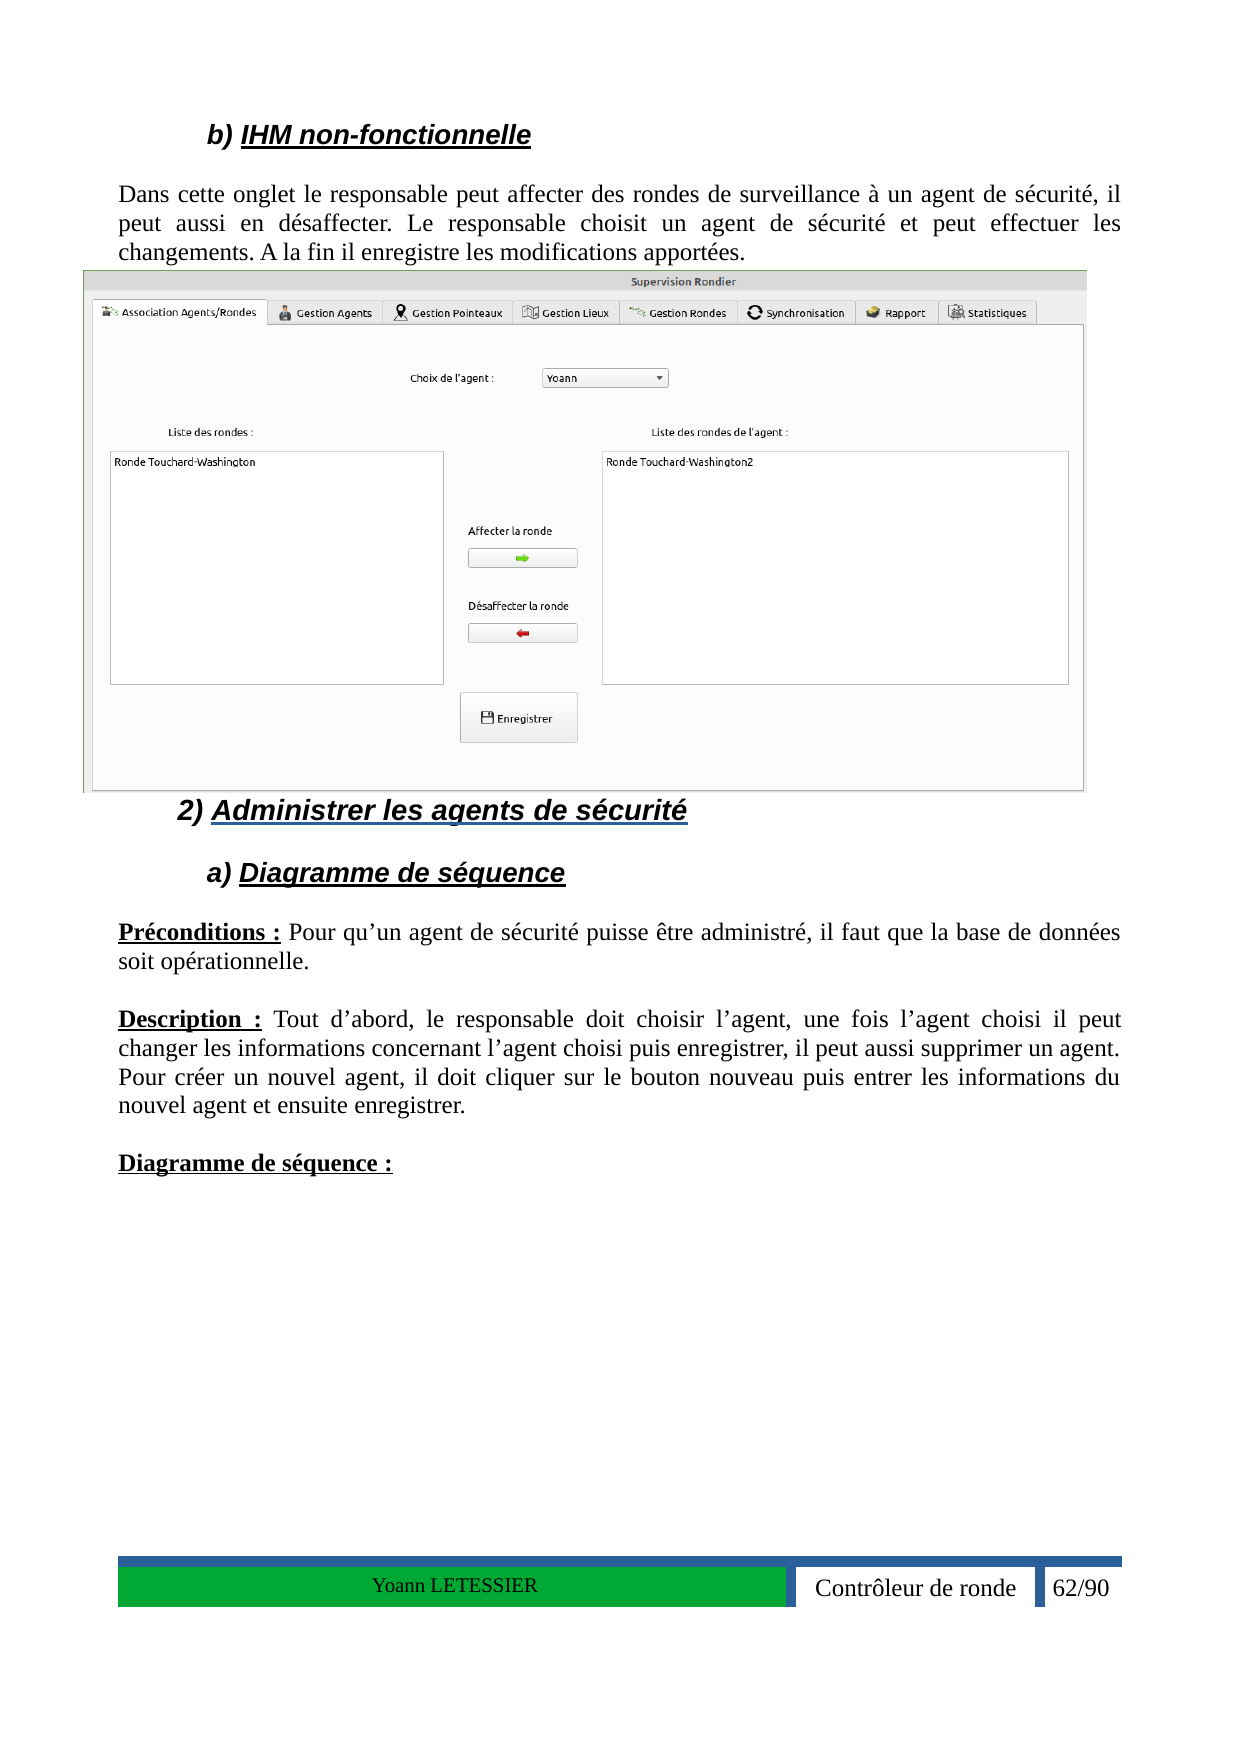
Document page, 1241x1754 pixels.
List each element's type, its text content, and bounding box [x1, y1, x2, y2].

subtitle Diagramme de séquence [118, 856, 1122, 888]
text Préconditions : Pour qu’un agent de sécurité puisse être administré, il faut que la base de données soit opérationnelle. [118, 917, 1122, 975]
picture [83, 270, 1087, 793]
text Dans cette onglet le responsable peut affecter des rondes de surveillance à un agent de sécurité, il peut aussi en désaffecter. Le responsable choisit un agent de sécurité et peut effectuer les changements. A la fin il enregistre les modifications apportées. [118, 179, 1122, 266]
subtitle IHM non-fonctionnelle [118, 118, 1122, 150]
text Diagramme de séquence : [118, 1148, 1122, 1177]
subtitle Administrer les agents de sécurité [118, 652, 1122, 826]
text Pour créer un nouvel agent, il doit cliquer sur le bouton nouveau puis entrer les informations du nouvel agent et ensuite enregistrer. [118, 1062, 1122, 1119]
text Description : Tout d’abord, le responsable doit choisir l’agent, une fois l’agent choisi il peut changer les informations concernant l’agent choisi puis enregistrer, il peut aussi supprimer un agent. [118, 1004, 1122, 1062]
